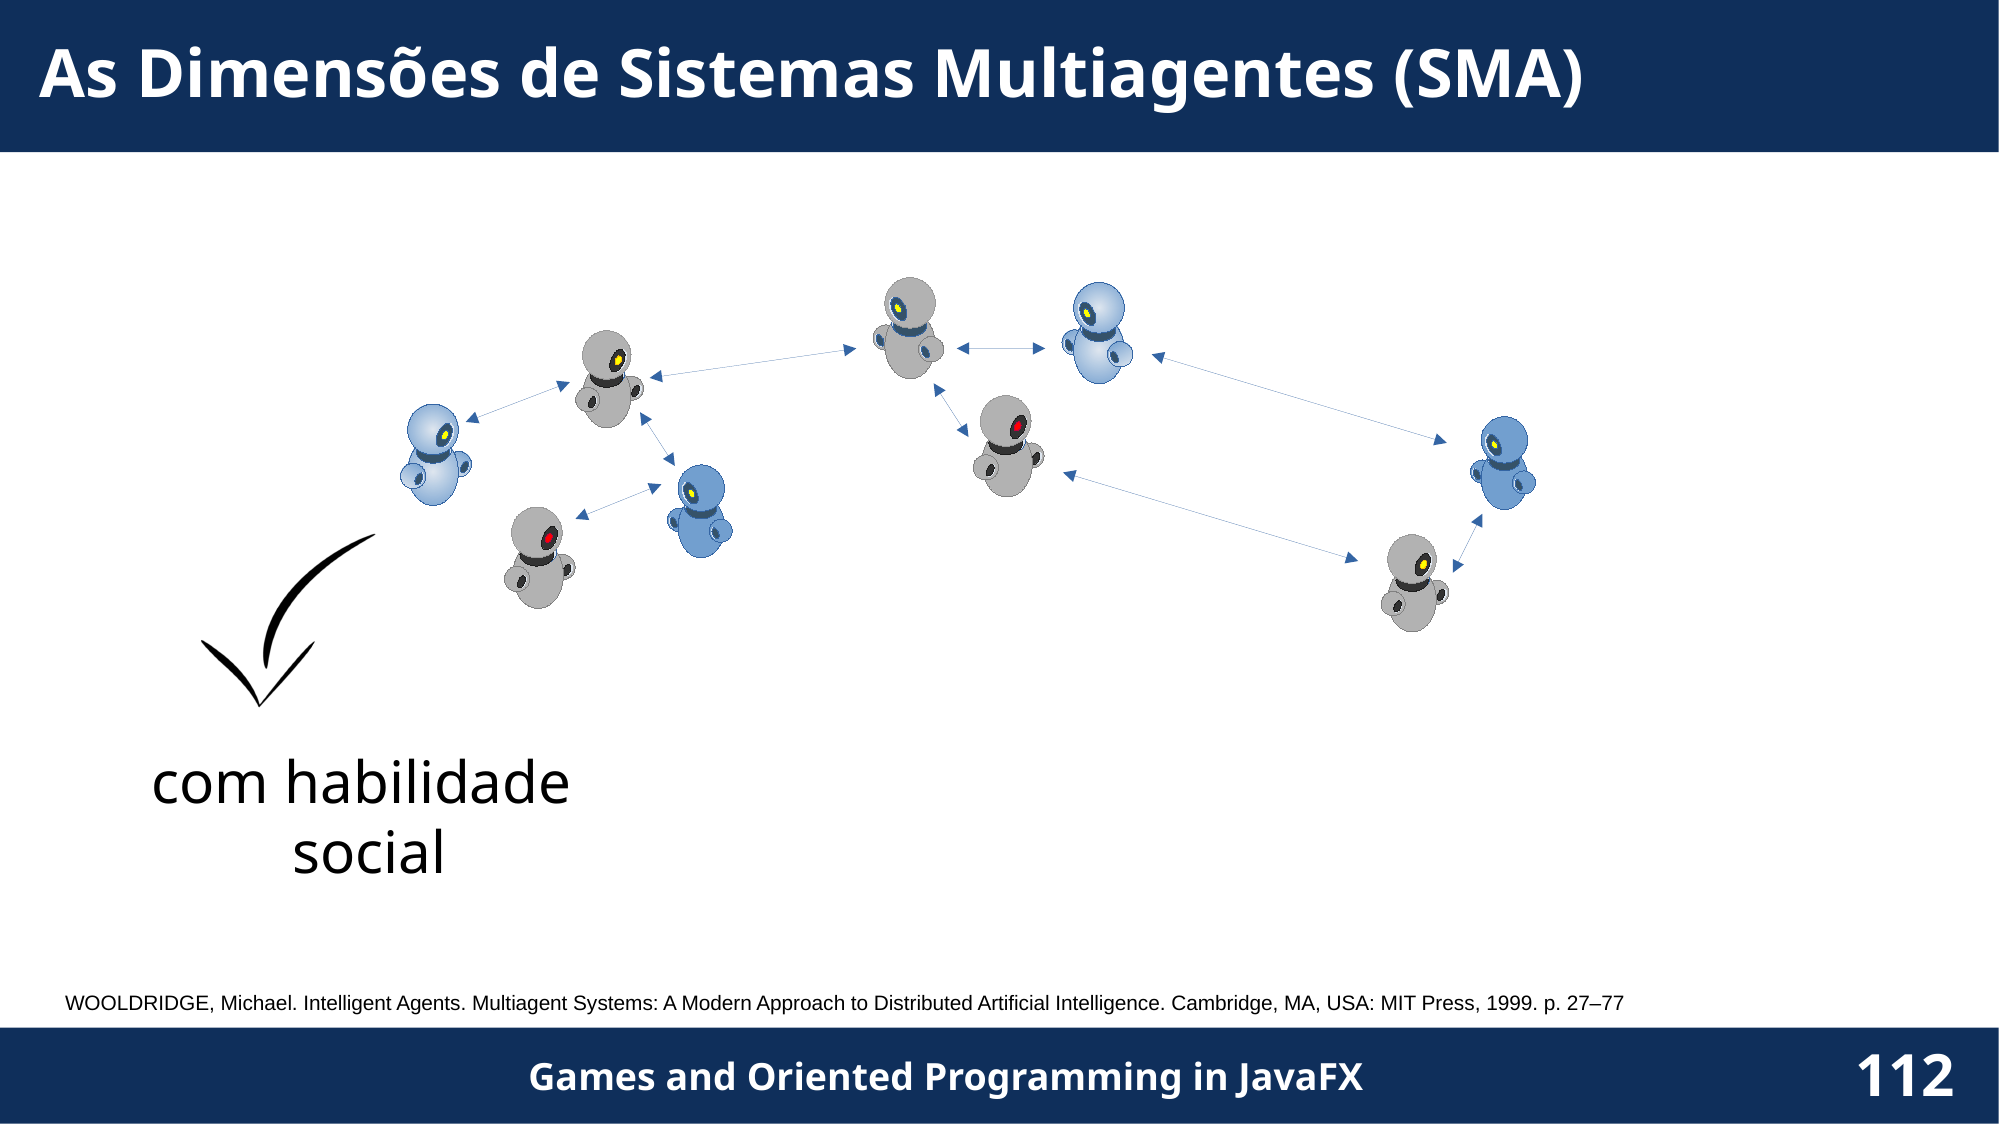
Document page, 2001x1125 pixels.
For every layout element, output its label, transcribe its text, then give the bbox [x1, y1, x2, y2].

text_box com habilidade social [29, 738, 709, 893]
text_box As Dimensões de Sistemas Multiagentes (SMA) [25, 23, 1999, 119]
text_box WOOLDRIDGE, Michael. Intelligent Agents. Multiagent Systems: A Modern Approach to Distributed Artificial Intelligence. Cambridge, MA, USA: MIT Press, 1999. p. 27–77 [50, 982, 1969, 1023]
text_box [575, 330, 644, 428]
text_box [1470, 416, 1536, 510]
text_box [400, 404, 472, 506]
text_box [504, 507, 576, 609]
text_box [667, 464, 733, 558]
text_box [1381, 534, 1449, 632]
text_box [1061, 282, 1133, 384]
text_box [973, 395, 1045, 497]
text_box [873, 277, 944, 379]
picture [186, 485, 377, 715]
